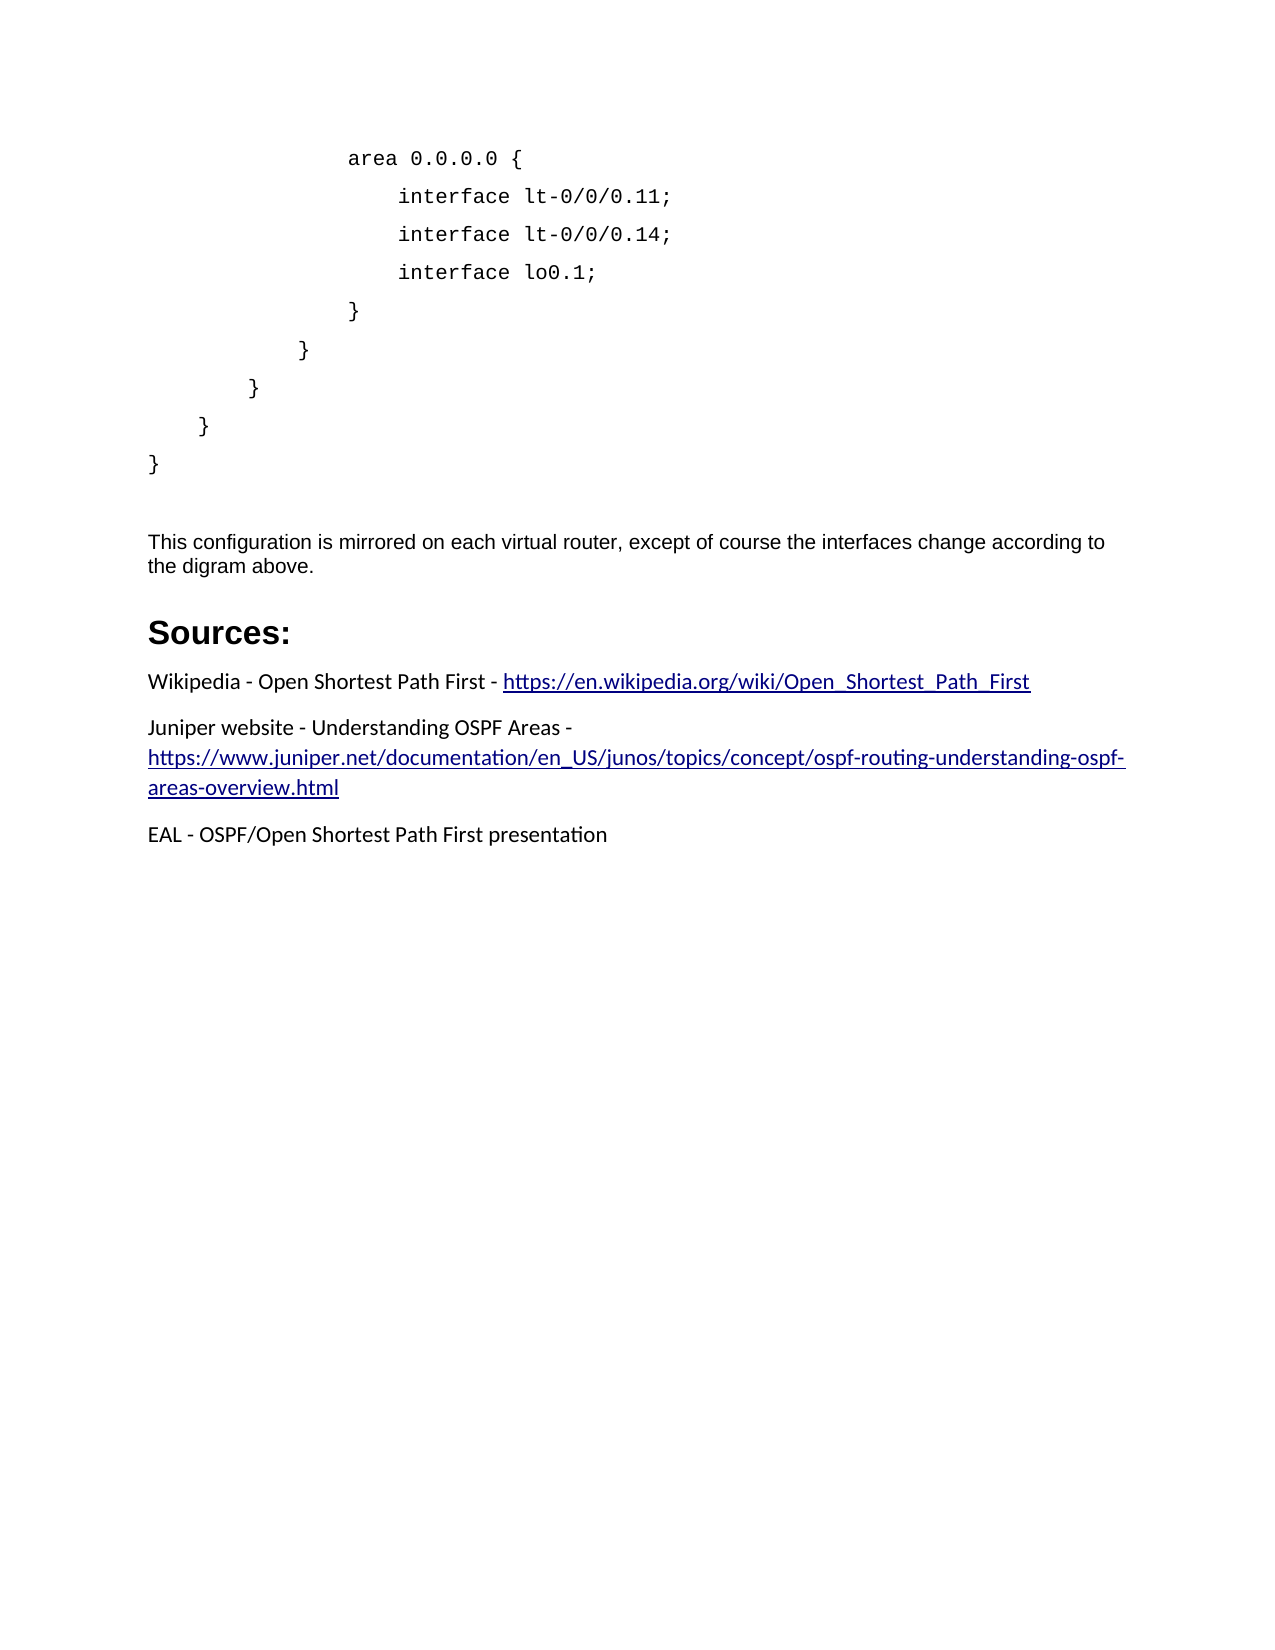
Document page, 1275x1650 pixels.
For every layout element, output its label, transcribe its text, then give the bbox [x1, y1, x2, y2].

subtitle Sources: [148, 613, 1127, 652]
text interface lt-0/0/0.11; [148, 186, 1127, 209]
text } [148, 453, 1127, 477]
text } [148, 377, 1127, 401]
text } [148, 339, 1127, 362]
text Wikipedia - Open Shortest Path First - https://en.wikipedia.org/wiki/Open_Shortest_Path_First [148, 667, 1127, 695]
text Juniper website - Understanding OSPF Areas - https://www.juniper.net/documentation/en_US/junos/topics/concept/ospf-routing-understanding-ospf-areas-overview.html [148, 713, 1127, 801]
text } [148, 415, 1127, 439]
text interface lt-0/0/0.14; [148, 224, 1127, 248]
text interface lo0.1; [148, 262, 1127, 286]
text This configuration is mirrored on each virtual router, except of course the interfaces change according to the digram above. [148, 530, 1127, 578]
text } [148, 301, 1127, 324]
text area 0.0.0.0 { [148, 148, 1127, 171]
text EAL - OSPF/Open Shortest Path First presentation [148, 820, 1127, 848]
